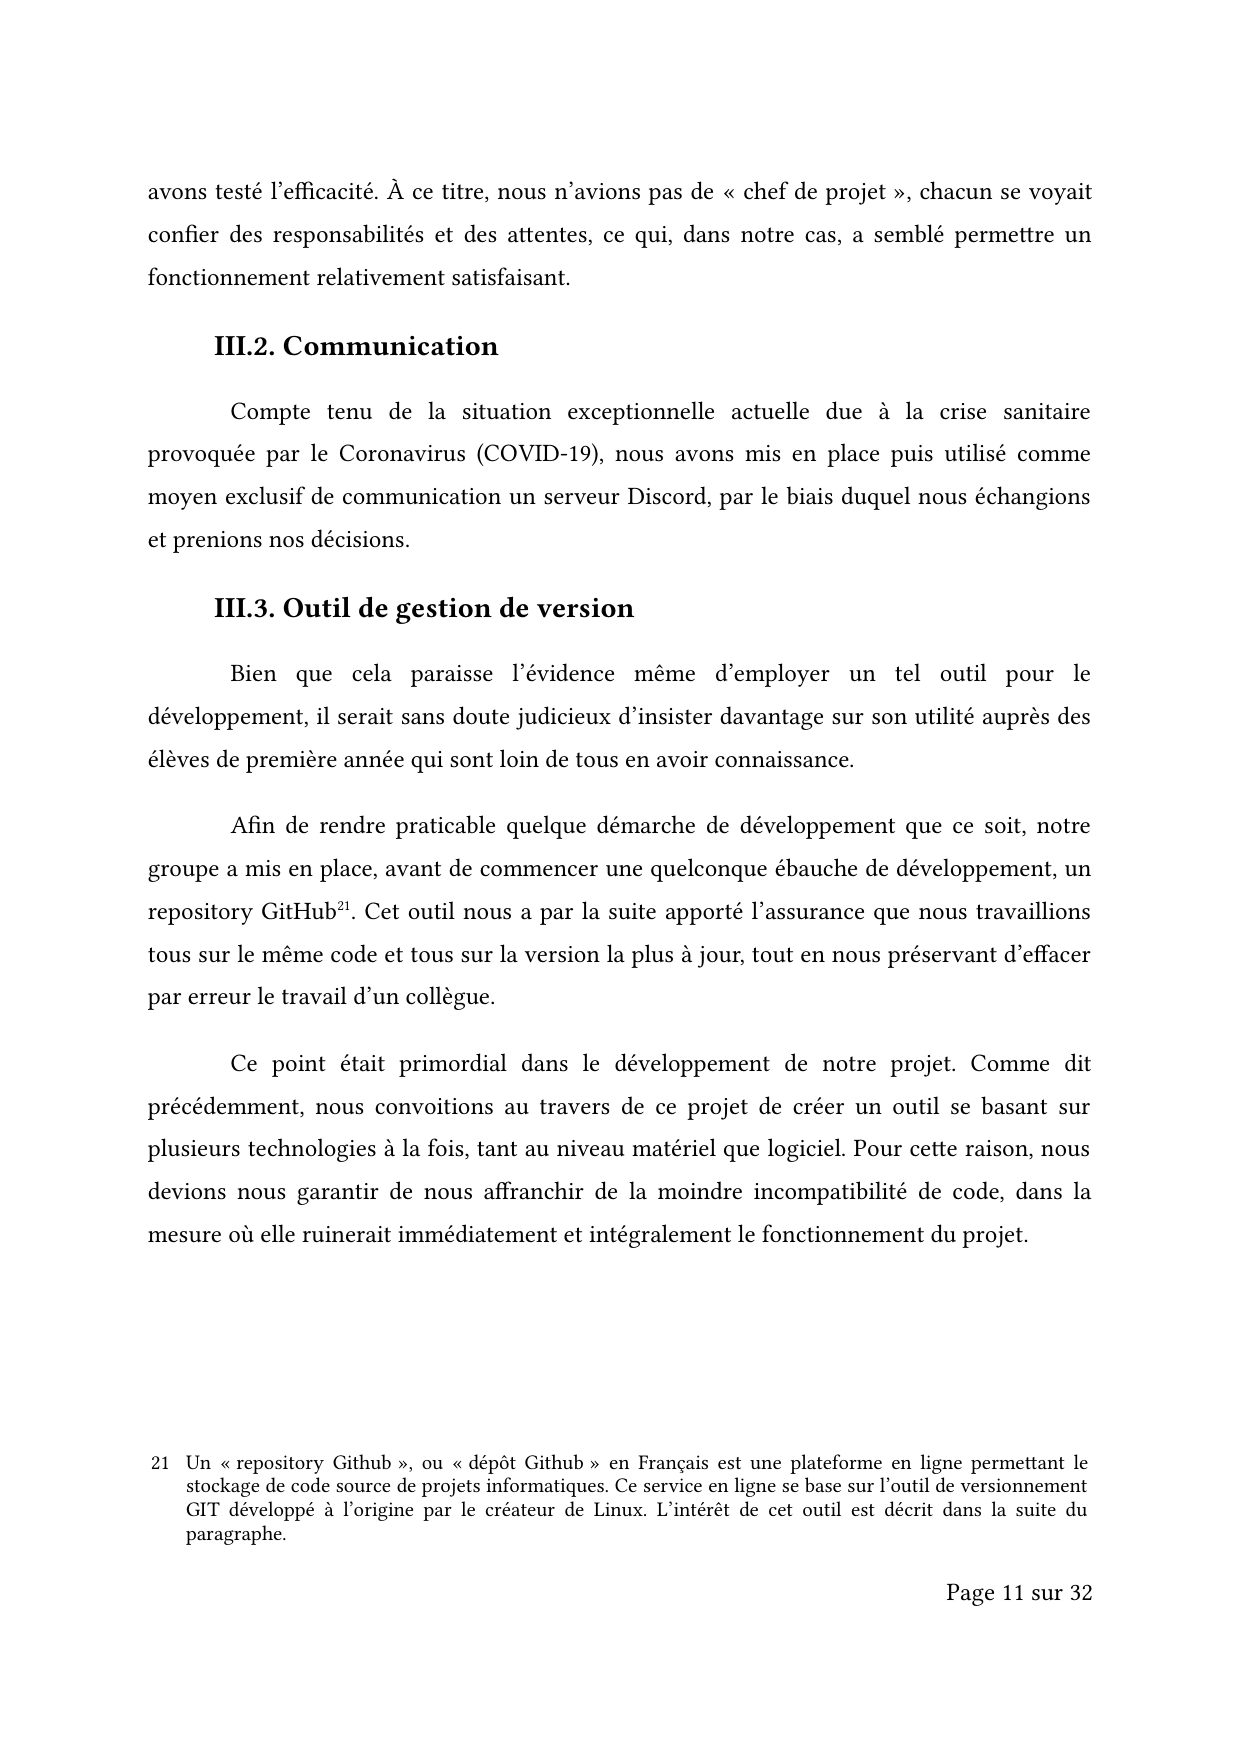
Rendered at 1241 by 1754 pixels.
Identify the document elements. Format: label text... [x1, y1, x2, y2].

text avons testé l’efficacité. À ce titre, nous n’avions pas de « chef de projet », chacun se voyait confier des responsabilités et des attentes, ce qui, dans notre cas, a semblé permettre un fonctionnement relativement satisfaisant. [148, 177, 1093, 291]
text Ce point était primordial dans le développement de notre projet. Comme dit précédemment, nous convoitions au travers de ce projet de créer un outil se basant sur plusieurs technologies à la fois, tant au niveau matériel que logiciel. Pour cette raison, nous devions nous garantir de nous affranchir de la moindre incompatibilité de code, dans la mesure où elle ruinerait immédiatement et intégralement le fonctionnement du projet. [148, 1049, 1093, 1249]
text Un « repository Github », ou « dépôt Github » en Français est une plateforme en ligne permettant le stockage de code source de projets informatiques. Ce service en ligne se base sur l’outil de versionnement GIT développé à l’origine par le créateur de Linux. L’intérêt de cet outil est décrit dans la suite du paragraphe. [148, 1447, 1093, 1548]
text Bien que cela paraisse l’évidence même d’employer un tel outil pour le développement, il serait sans doute judicieux d’insister davantage sur son utilité auprès des élèves de première année qui sont loin de tous en avoir connaissance. [148, 659, 1093, 773]
text Afin de rendre praticable quelque démarche de développement que ce soit, notre groupe a mis en place, avant de commencer une quelconque ébauche de développement, un repository GitHub. Cet outil nous a par la suite apporté l’assurance que nous travaillions tous sur le même code et tous sur la version la plus à jour, tout en nous préservant d’effacer par erreur le travail d’un collègue. [148, 811, 1093, 1011]
subtitle Communication [148, 329, 1093, 362]
text Compte tenu de la situation exceptionnelle actuelle due à la crise sanitaire provoquée par le Coronavirus (COVID-19), nous avons mis en place puis utilisé comme moyen exclusif de communication un serveur Discord, par le biais duquel nous échangions et prenions nos décisions. [148, 397, 1093, 554]
subtitle Outil de gestion de version [148, 592, 1093, 625]
